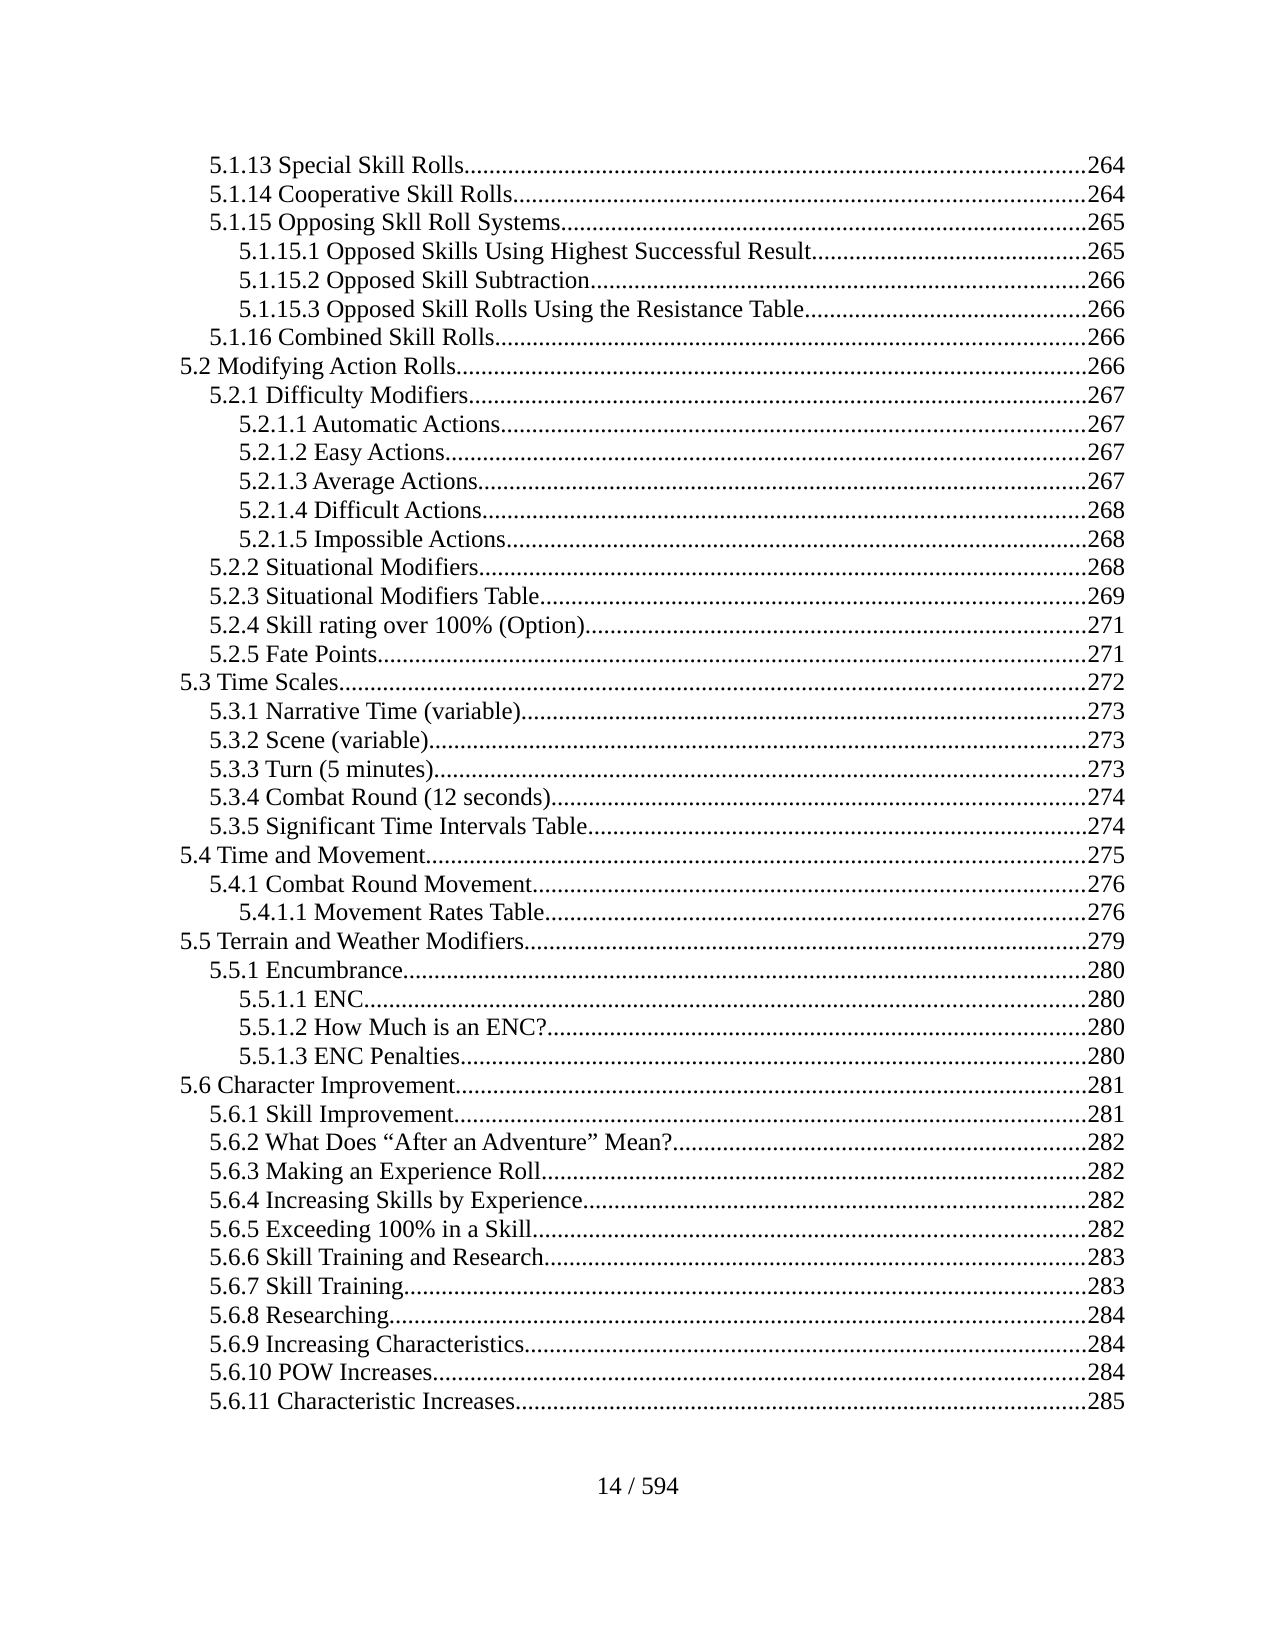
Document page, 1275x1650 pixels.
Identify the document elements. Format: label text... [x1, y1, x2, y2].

text 5.2.3 Situational Modifiers Table 269 [209, 581, 1125, 610]
text 5.2.1.4 Difficult Actions 268 [238, 495, 1125, 524]
text 5.1.16 Combined Skill Rolls 266 [209, 322, 1125, 351]
text 5.5.1.3 ENC Penalties 280 [238, 1041, 1125, 1070]
text 5.3.4 Combat Round (12 seconds) 274 [209, 782, 1125, 811]
text 5.3.5 Significant Time Intervals Table 274 [209, 811, 1125, 840]
text 5.4.1 Combat Round Movement 276 [209, 869, 1125, 897]
text 5.6.8 Researching 284 [209, 1300, 1125, 1329]
text 5.1.15 Opposing Skll Roll Systems 265 [209, 207, 1125, 236]
text 5.6.11 Characteristic Increases 285 [209, 1386, 1125, 1415]
text 5.6.4 Increasing Skills by Experience 282 [209, 1185, 1125, 1214]
text 5.6.10 POW Increases 284 [209, 1357, 1125, 1386]
text 5.4.1.1 Movement Rates Table 276 [238, 897, 1125, 926]
text 5.5.1 Encumbrance 280 [209, 955, 1125, 984]
text 5.4 Time and Movement 275 [179, 840, 1125, 869]
text 5.5.1.2 How Much is an ENC? 280 [238, 1012, 1125, 1041]
text 5.1.15.3 Opposed Skill Rolls Using the Resistance Table 266 [238, 294, 1125, 322]
text 5.6 Character Improvement 281 [179, 1070, 1125, 1099]
text 5.6.6 Skill Training and Research 283 [209, 1242, 1125, 1271]
text 5.6.1 Skill Improvement 281 [209, 1099, 1125, 1127]
text 5.2.1.1 Automatic Actions 267 [238, 409, 1125, 437]
text 5.1.14 Cooperative Skill Rolls 264 [209, 179, 1125, 207]
text 5.3.2 Scene (variable) 273 [209, 725, 1125, 754]
text 5.2.1 Difficulty Modifiers 267 [209, 380, 1125, 409]
text 5.6.5 Exceeding 100% in a Skill 282 [209, 1214, 1125, 1242]
text 5.2.4 Skill rating over 100% (Option) 271 [209, 610, 1125, 639]
text 5.5 Terrain and Weather Modifiers 279 [179, 926, 1125, 955]
text 5.1.13 Special Skill Rolls 264 [209, 150, 1125, 179]
text 5.1.15.2 Opposed Skill Subtraction 266 [238, 265, 1125, 294]
text 5.5.1.1 ENC 280 [238, 984, 1125, 1012]
text 5.1.15.1 Opposed Skills Using Highest Successful Result 265 [238, 236, 1125, 265]
text 5.6.7 Skill Training 283 [209, 1271, 1125, 1300]
text 5.2.5 Fate Points 271 [209, 639, 1125, 667]
text 5.6.3 Making an Experience Roll 282 [209, 1156, 1125, 1185]
text 5.3.3 Turn (5 minutes) 273 [209, 754, 1125, 782]
text 5.2.1.2 Easy Actions 267 [238, 437, 1125, 466]
text 5.2.2 Situational Modifiers 268 [209, 552, 1125, 581]
text 5.6.2 What Does “After an Adventure” Mean? 282 [209, 1127, 1125, 1156]
text 5.6.9 Increasing Characteristics 284 [209, 1329, 1125, 1357]
text 5.2.1.3 Average Actions 267 [238, 466, 1125, 495]
text 5.3 Time Scales 272 [179, 667, 1125, 696]
text 5.3.1 Narrative Time (variable) 273 [209, 696, 1125, 725]
text 5.2 Modifying Action Rolls 266 [179, 351, 1125, 380]
text 5.2.1.5 Impossible Actions 268 [238, 524, 1125, 552]
